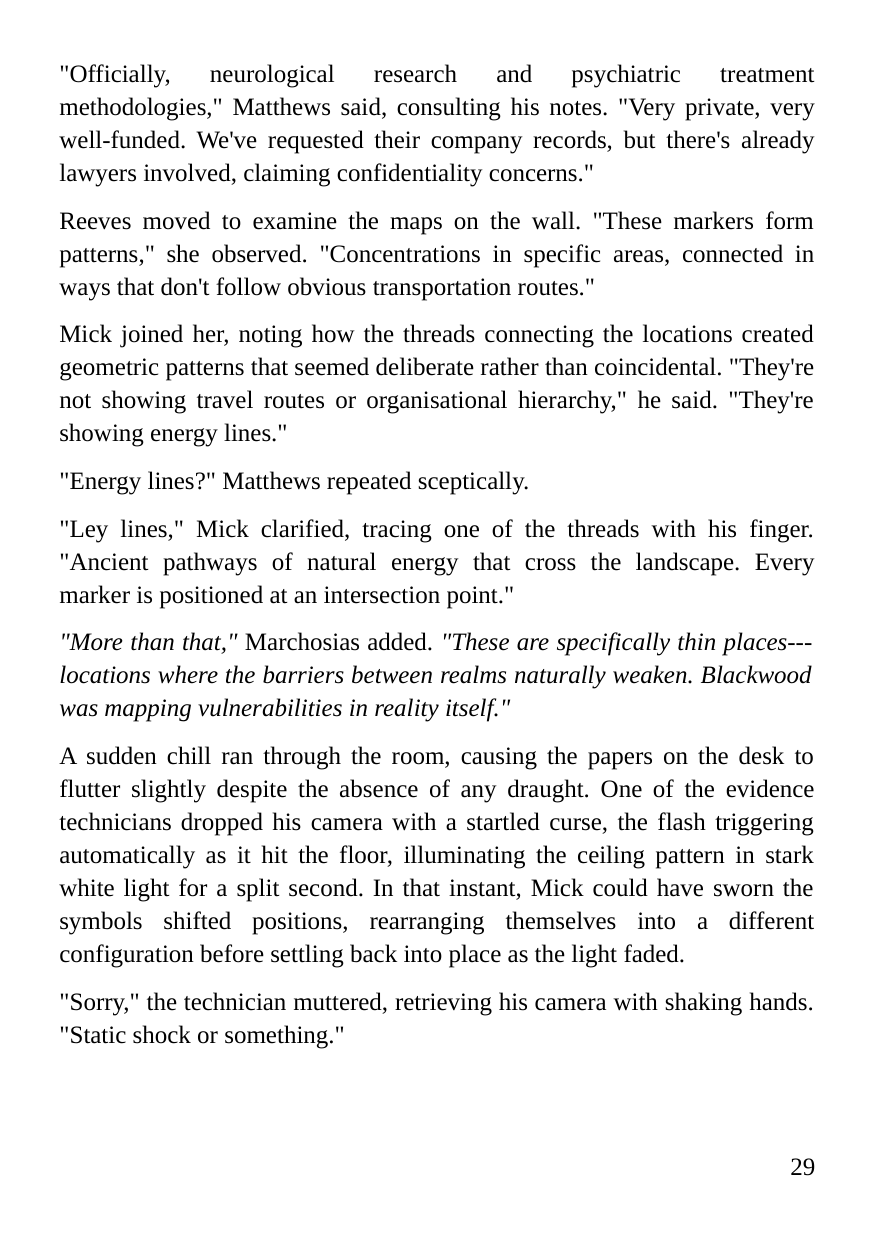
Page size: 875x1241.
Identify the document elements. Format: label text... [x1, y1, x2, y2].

text A sudden chill ran through the room, causing the papers on the desk to flutter slightly despite the absence of any draught. One of the evidence technicians dropped his camera with a startled curse, the flash triggering automatically as it hit the floor, illuminating the ceiling pattern in stark white light for a split second. In that instant, Mick could have sworn the symbols shifted positions, rearranging themselves into a different configuration before settling back into place as the light faded. [59, 741, 815, 968]
text Mick joined her, noting how the threads connecting the locations created geometric patterns that seemed deliberate rather than coincidental. "They're not showing travel routes or organisational hierarchy," he said. "They're showing energy lines." [59, 319, 815, 447]
text "Energy lines?" Matthews repeated sceptically. [59, 466, 815, 495]
text "Officially, neurological research and psychiatric treatment methodologies," Matthews said, consulting his notes. "Very private, very well-funded. We've requested their company records, but there's already lawyers involved, claiming confidentiality concerns." [59, 59, 815, 187]
text "Ley lines," Mick clarified, tracing one of the threads with his finger. "Ancient pathways of natural energy that cross the landscape. Every marker is positioned at an intersection point." [59, 514, 815, 608]
text "Sorry," the technician muttered, retrieving his camera with shaking hands. "Static shock or something." [59, 987, 815, 1048]
text "More than that," Marchosias added. "These are specifically thin places---locations where the barriers between realms naturally weaken. Blackwood was mapping vulnerabilities in reality itself." [59, 627, 815, 722]
text Reeves moved to examine the maps on the wall. "These markers form patterns," she observed. "Concentrations in specific areas, connected in ways that don't follow obvious transportation routes." [59, 206, 815, 301]
